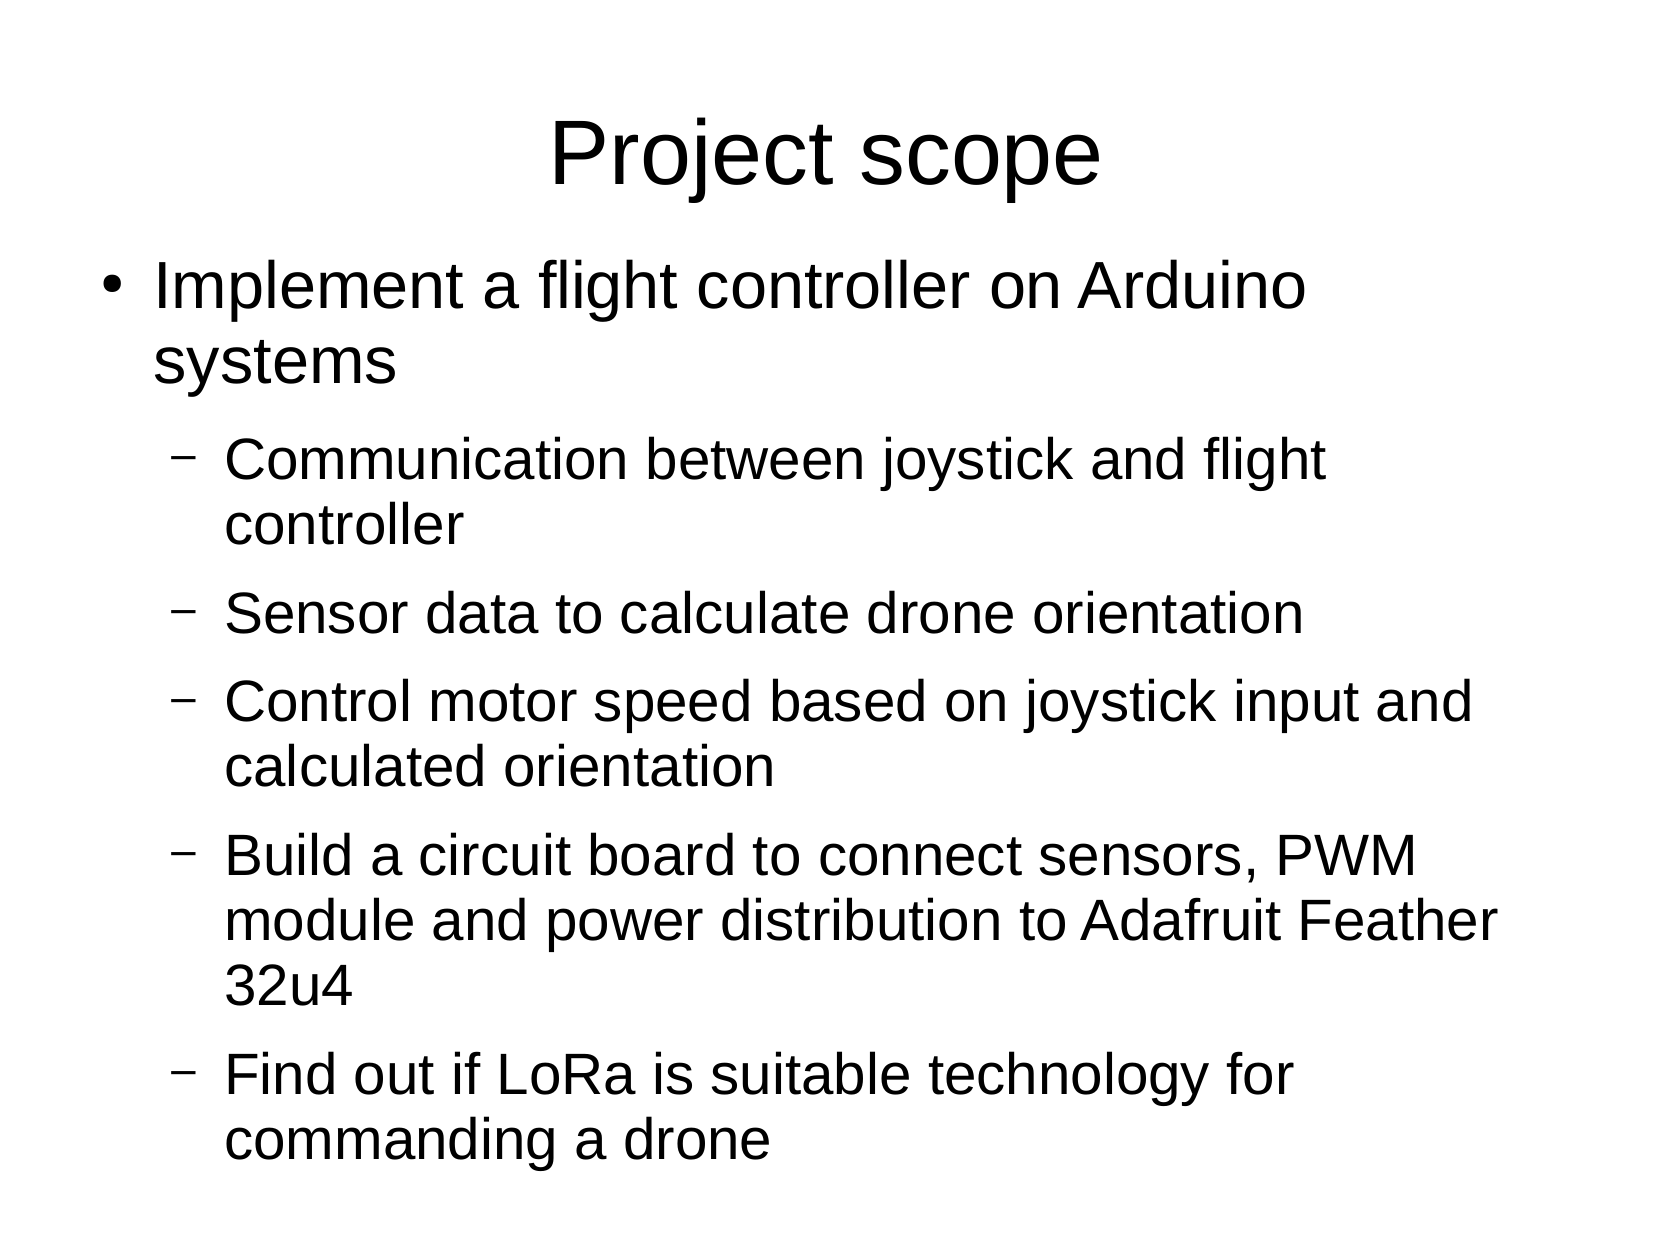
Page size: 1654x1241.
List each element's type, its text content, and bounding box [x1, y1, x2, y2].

title Project scope [82, 49, 1571, 247]
list Implement a flight controller on Arduino systems Communication between joystick and flight controller Sensor data to calculate drone orientation Control motor speed based on joystick input and calculated orientation Build a circuit board to connect sensors, PWM module and power distribution to Adafruit Feather 32u4 Find out if LoRa is suitable technology for commanding a drone [82, 247, 1571, 1170]
